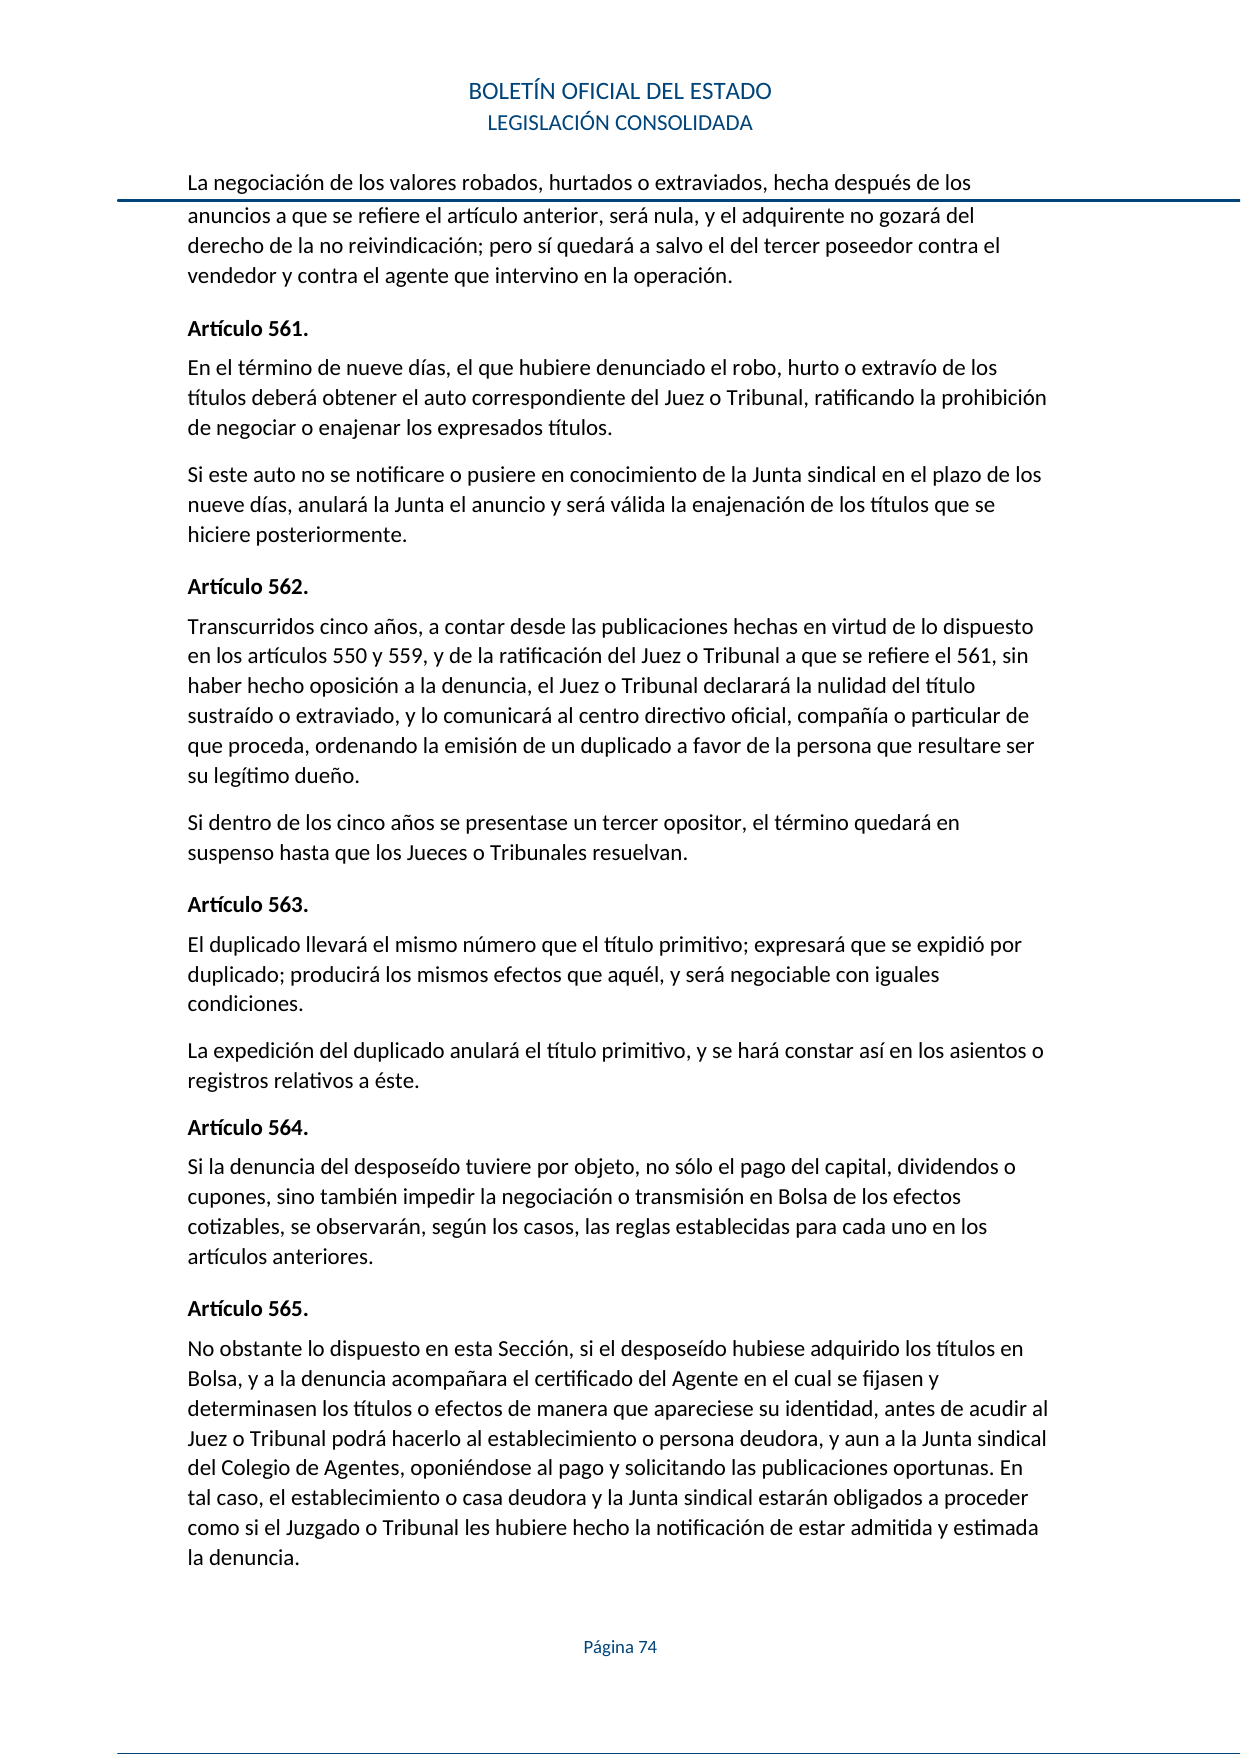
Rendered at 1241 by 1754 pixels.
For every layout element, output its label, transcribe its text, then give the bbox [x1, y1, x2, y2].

text No obstante lo dispuesto en esta Sección, si el desposeído hubiese adquirido los títulos en Bolsa, y a la denuncia acompañara el certificado del Agente en el cual se fijasen y determinasen los títulos o efectos de manera que apareciese su identidad, antes de acudir al Juez o Tribunal podrá hacerlo al establecimiento o persona deudora, y aun a la Junta sindical del Colegio de Agentes, oponiéndose al pago y solicitando las publicaciones oportunas. En tal caso, el establecimiento o casa deudora y la Junta sindical estarán obligados a proceder como si el Juzgado o Tribunal les hubiere hecho la notificación de estar admitida y estimada la denuncia. [187, 1334, 1051, 1571]
text Artículo 565. [187, 1294, 1051, 1322]
text En el término de nueve días, el que hubiere denunciado el robo, hurto o extravío de los títulos deberá obtener el auto correspondiente del Juez o Tribunal, ratificando la prohibición de negociar o enajenar los expresados títulos. [187, 353, 1051, 441]
text Artículo 564. [187, 1113, 1051, 1141]
text Si dentro de los cinco años se presentase un tercer opositor, el término quedará en suspenso hasta que los Jueces o Tribunales resuelvan. [187, 808, 1051, 866]
text La expedición del duplicado anulará el título primitivo, y se hará constar así en los asientos o registros relativos a éste. [187, 1036, 1051, 1094]
text anuncios a que se refiere el artículo anterior, será nula, y el adquirente no gozará del derecho de la no reivindicación; pero sí quedará a salvo el del tercer poseedor contra el vendedor y contra el agente que intervino en la operación. [187, 202, 1051, 289]
text El duplicado llevará el mismo número que el título primitivo; expresará que se expidió por duplicado; producirá los mismos efectos que aquél, y será negociable con iguales condiciones. [187, 930, 1051, 1018]
text La negociación de los valores robados, hurtados o extraviados, hecha después de los [187, 168, 1051, 199]
text Artículo 561. [187, 314, 1051, 342]
text Si este auto no se notificare o pusiere en conocimiento de la Junta sindical en el plazo de los nueve días, anulará la Junta el anuncio y será válida la enajenación de los títulos que se hiciere posteriormente. [187, 460, 1051, 548]
text Si la denuncia del desposeído tuviere por objeto, no sólo el pago del capital, dividendos o cupones, sino también impedir la negociación o transmisión en Bolsa de los efectos cotizables, se observarán, según los casos, las reglas establecidas para cada uno en los artículos anteriores. [187, 1152, 1051, 1270]
text Artículo 563. [187, 890, 1051, 918]
text Transcurridos cinco años, a contar desde las publicaciones hechas en virtud de lo dispuesto en los artículos 550 y 559, y de la ratificación del Juez o Tribunal a que se refiere el 561, sin haber hecho oposición a la denuncia, el Juez o Tribunal declarará la nulidad del título sustraído o extraviado, y lo comunicará al centro directivo oficial, compañía o particular de que proceda, ordenando la emisión de un duplicado a favor de la persona que resultare ser su legítimo dueño. [187, 612, 1051, 789]
text Artículo 562. [187, 572, 1051, 600]
